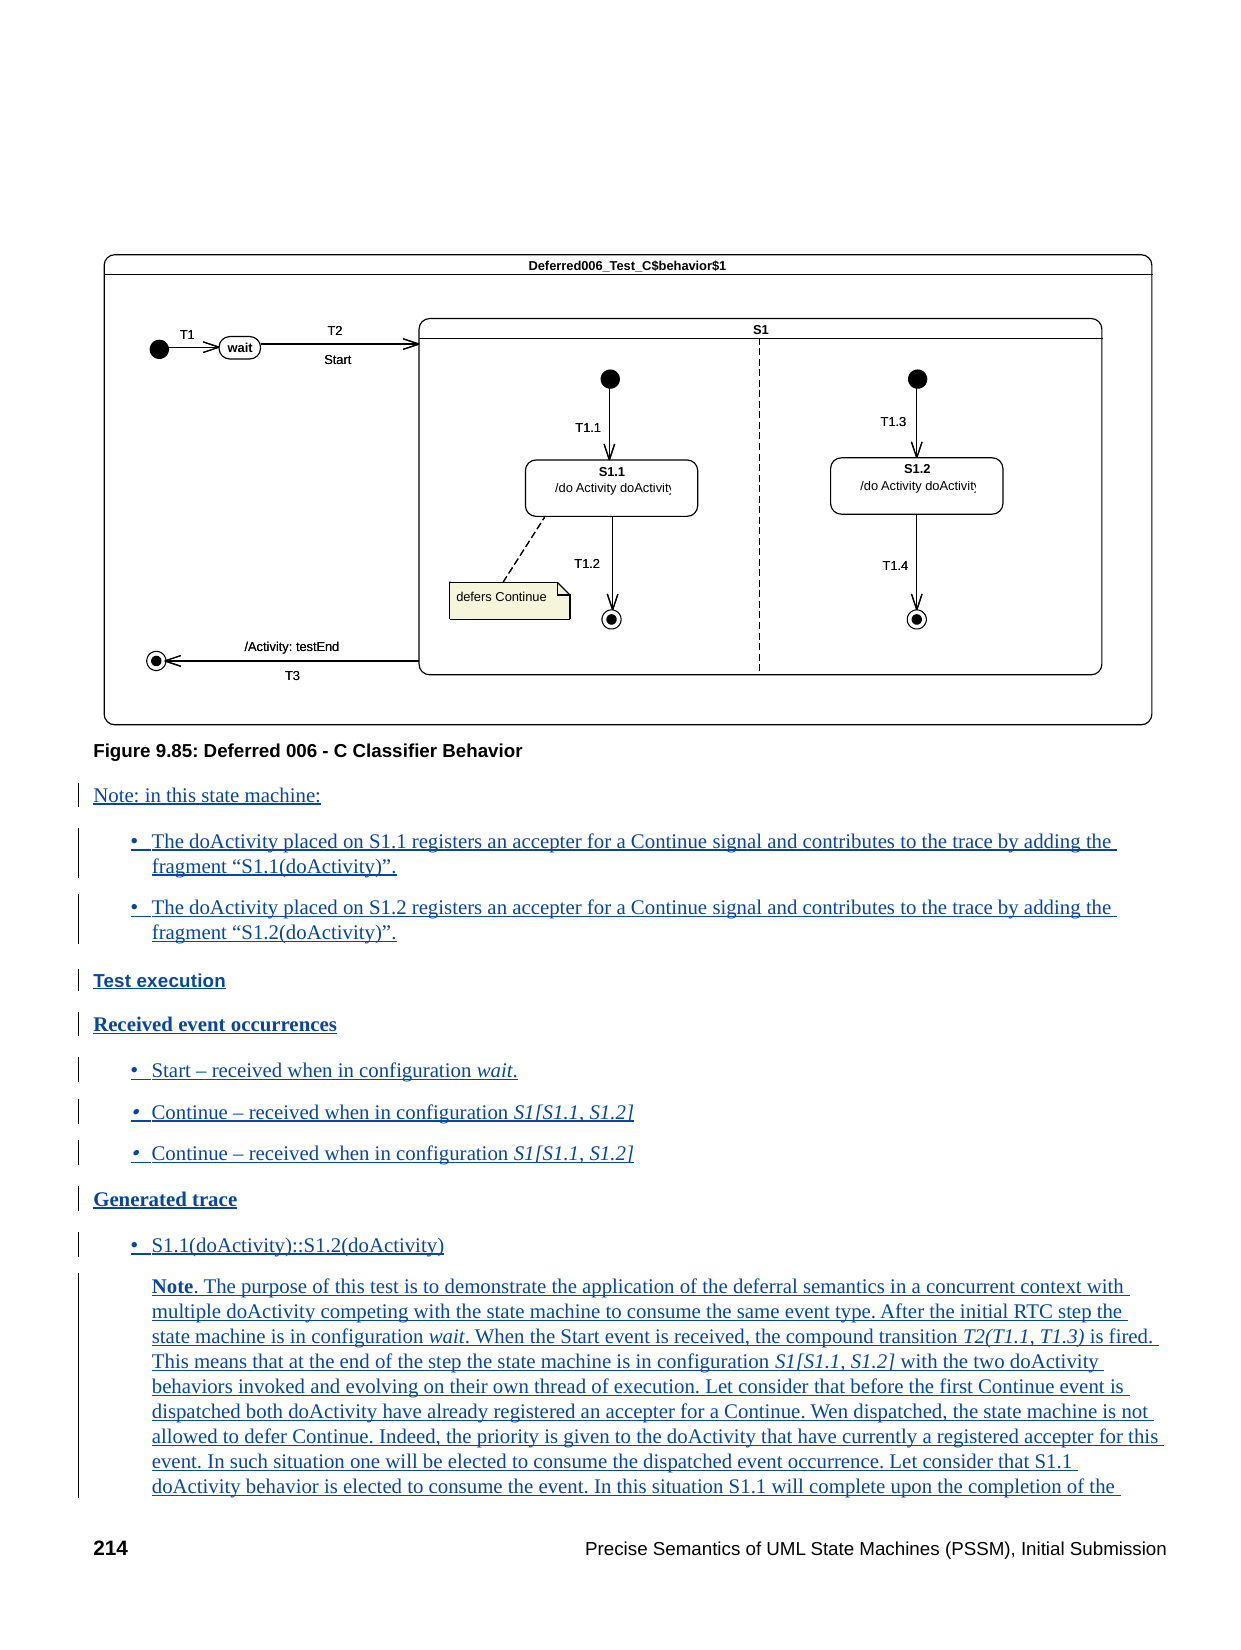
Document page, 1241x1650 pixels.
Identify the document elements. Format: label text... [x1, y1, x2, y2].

list The doActivity placed on S1.2 registers an accepter for a Continue signal and contributes to the trace by adding the fragment “S1.2(doActivity)”. [131, 894, 1164, 944]
list Continue – received when in configuration S1[S1.1, S1.2] [131, 1140, 1164, 1165]
list Note. The purpose of this test is to demonstrate the application of the deferral semantics in a concurrent context with multiple doActivity competing with the state machine to consume the same event type. After the initial RTC step the state machine is in configuration wait. When the Start event is received, the compound transition T2(T1.1, T1.3) is fired. This means that at the end of the step the state machine is in configuration S1[S1.1, S1.2] with the two doActivity behaviors invoked and evolving on their own thread of execution. Let consider that before the first Continue event is dispatched both doActivity have already registered an accepter for a Continue. Wen dispatched, the state machine is not allowed to defer Continue. Indeed, the priority is given to the doActivity that have currently a registered accepter for this event. In such situation one will be elected to consume the dispatched event occurrence. Let consider that S1.1 doActivity behavior is elected to consume the event. In this situation S1.1 will complete upon the completion of the [131, 1273, 1164, 1498]
text [93, 231, 1164, 243]
text Generated trace [93, 1186, 1164, 1211]
text Note: in this state machine: [93, 762, 1164, 807]
list Start – received when in configuration wait. [131, 1057, 1164, 1082]
list S1.1(doActivity)::S1.2(doActivity) [131, 1232, 1164, 1257]
text Received event occurrences [93, 1012, 1164, 1036]
list The doActivity placed on S1.1 registers an accepter for a Continue signal and contributes to the trace by adding the fragment “S1.1(doActivity)”. [131, 828, 1164, 878]
text Figure 9.85: Deferred 006 - C Classifier Behavior [93, 243, 1164, 762]
list Continue – received when in configuration S1[S1.1, S1.2] [131, 1099, 1164, 1124]
subtitle Test execution [93, 969, 1164, 991]
